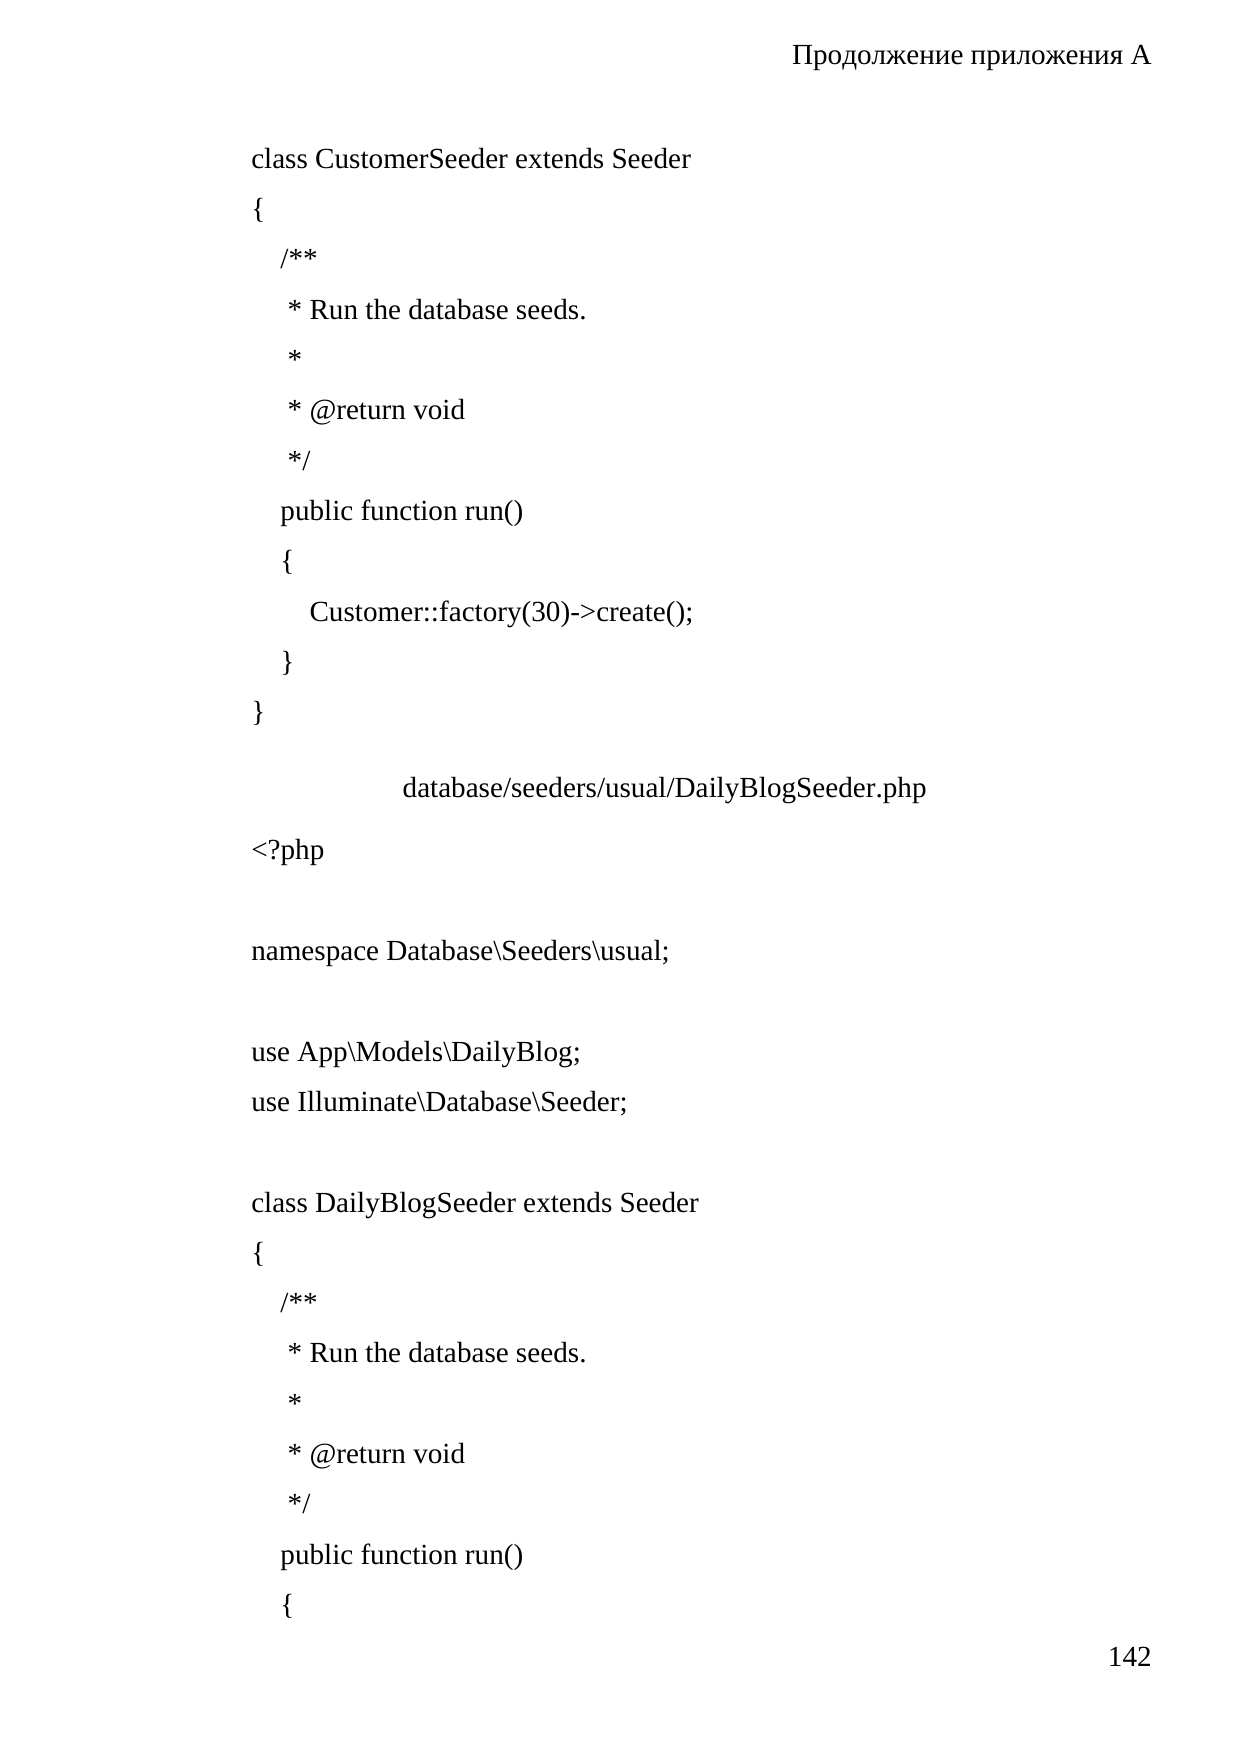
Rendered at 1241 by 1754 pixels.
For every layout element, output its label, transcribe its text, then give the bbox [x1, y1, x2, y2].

text { [177, 1587, 1152, 1621]
subtitle database/seeders/usual/DailyBlogSeeder.php [177, 770, 1152, 803]
text } [177, 694, 1152, 728]
text */ [177, 1487, 1152, 1520]
text public function run() [177, 1537, 1152, 1570]
text * [177, 1386, 1152, 1419]
text class DailyBlogSeeder extends Seeder [177, 1185, 1152, 1218]
text * Run the database seeds. [177, 1336, 1152, 1369]
text * @return void [177, 392, 1152, 426]
text /** [177, 1285, 1152, 1319]
text * [177, 342, 1152, 376]
text { [177, 191, 1152, 225]
text } [177, 644, 1152, 678]
text <?php [177, 832, 1152, 866]
text { [177, 543, 1152, 577]
text */ [177, 443, 1152, 476]
text class CustomerSeeder extends Seeder [177, 141, 1152, 174]
text namespace Database\Seeders\usual; [177, 933, 1152, 967]
text use App\Models\DailyBlog; [177, 1034, 1152, 1067]
text Customer::factory(30)->create(); [177, 594, 1152, 627]
text use Illuminate\Database\Seeder; [177, 1084, 1152, 1118]
text * Run the database seeds. [177, 292, 1152, 325]
text /** [177, 242, 1152, 275]
text { [177, 1235, 1152, 1268]
text public function run() [177, 493, 1152, 527]
text * @return void [177, 1436, 1152, 1470]
